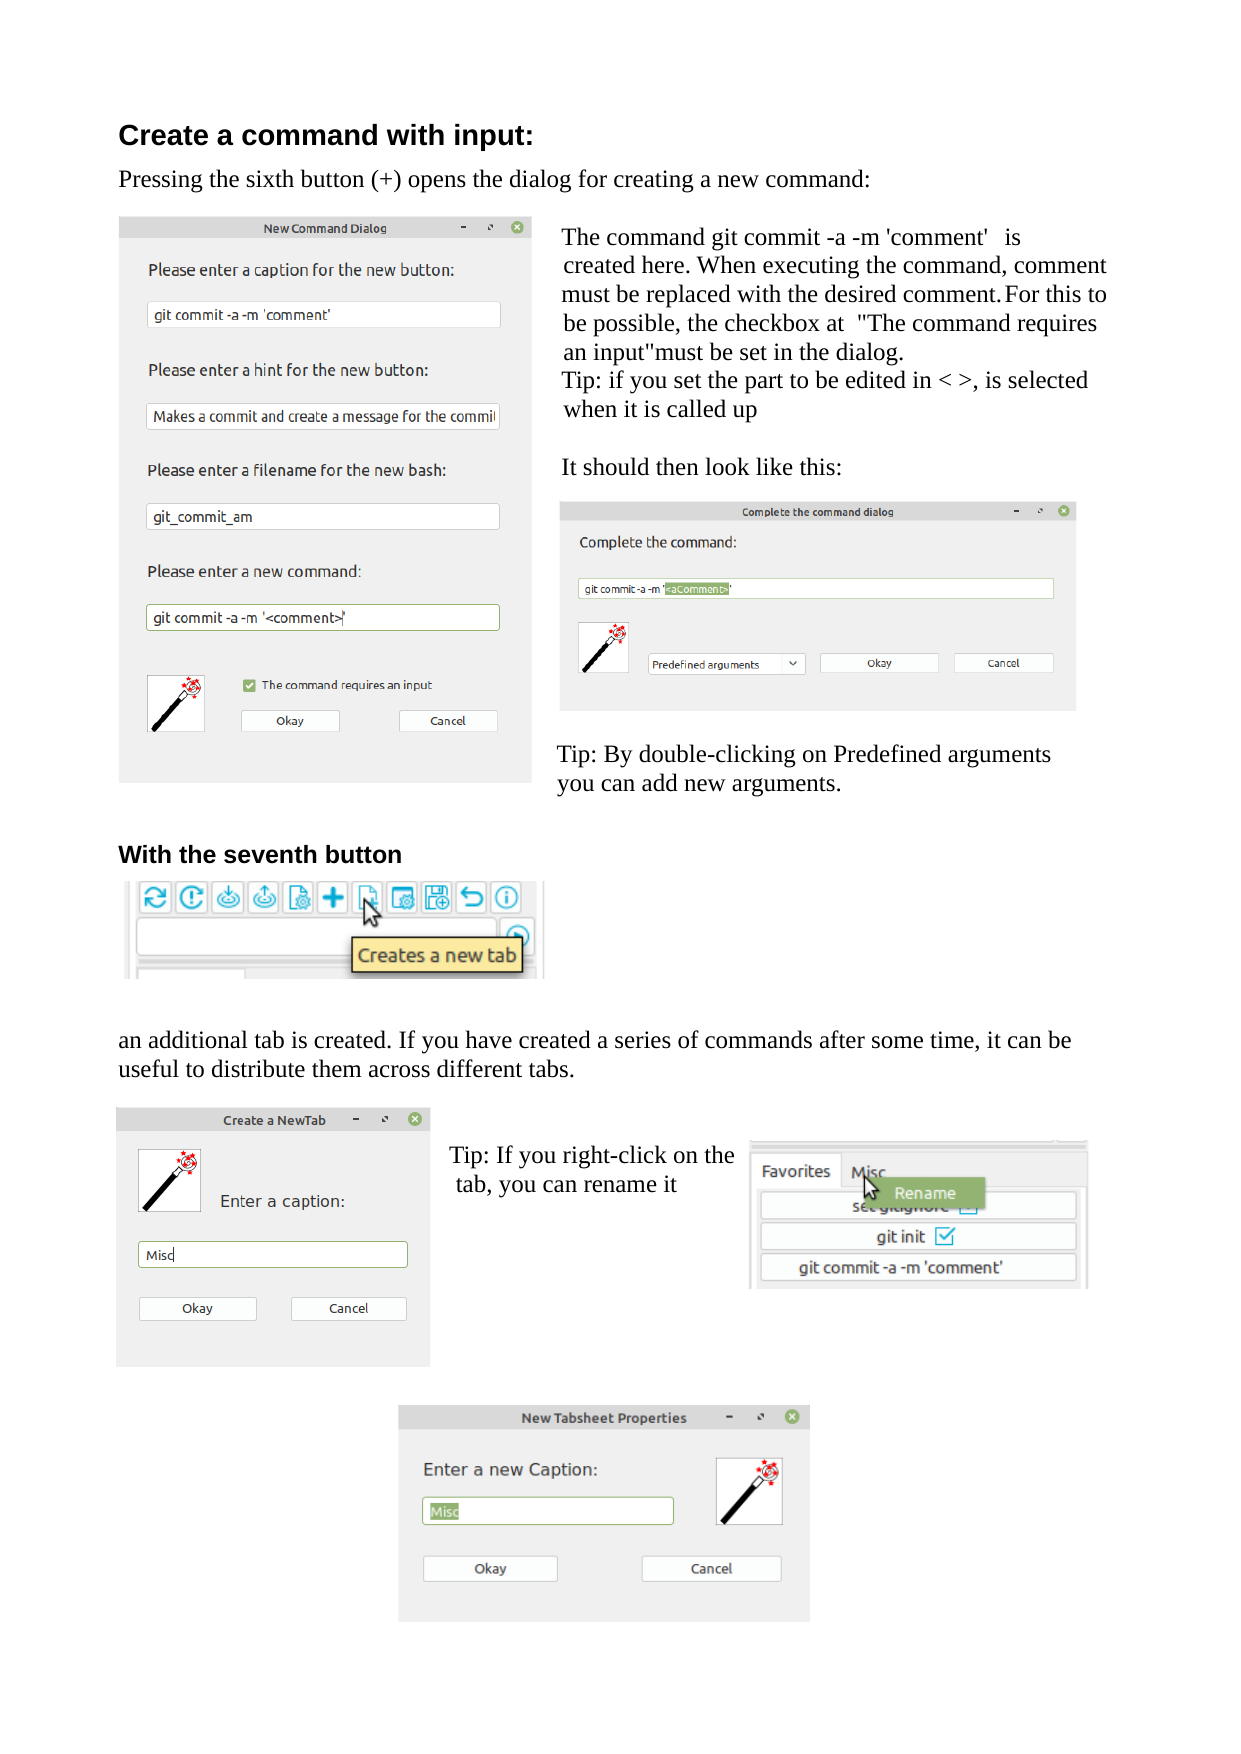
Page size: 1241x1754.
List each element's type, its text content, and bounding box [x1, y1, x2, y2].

text Tip: if you set the part to be edited in < >, is selected [532, 365, 1122, 394]
text Tip: By double-clicking on Predefined arguments [532, 739, 1122, 768]
subtitle With the seventh button [118, 840, 1122, 869]
text The command git commit -a -m 'comment' is [532, 222, 1122, 250]
text Pressing the sixth button (+) opens the dialog for creating a new command: [118, 164, 1122, 193]
text you can add new arguments. [118, 768, 1122, 797]
picture [124, 881, 546, 979]
text [1091, 1169, 1122, 1197]
picture [118, 216, 532, 783]
text [1091, 1140, 1122, 1169]
text It should then look like this: [532, 452, 1122, 480]
picture [398, 1405, 810, 1622]
text an input"must be set in the dialog. [532, 337, 1122, 365]
picture [745, 1140, 1091, 1289]
picture [116, 1107, 431, 1367]
text created here. When executing the command, comment must be replaced with the desired comment. For this to [532, 250, 1122, 308]
text Tip: If you right-click on the [431, 1140, 745, 1169]
text when it is called up [532, 394, 1122, 423]
picture [559, 501, 1077, 711]
subtitle Create a command with input: [118, 118, 1122, 152]
text tab, you can rename it [431, 1169, 745, 1197]
text be possible, the checkbox at "The command requires [532, 308, 1122, 337]
text an additional tab is created. If you have created a series of commands after some time, it can be useful to distribute them across different tabs. [118, 1025, 1122, 1082]
